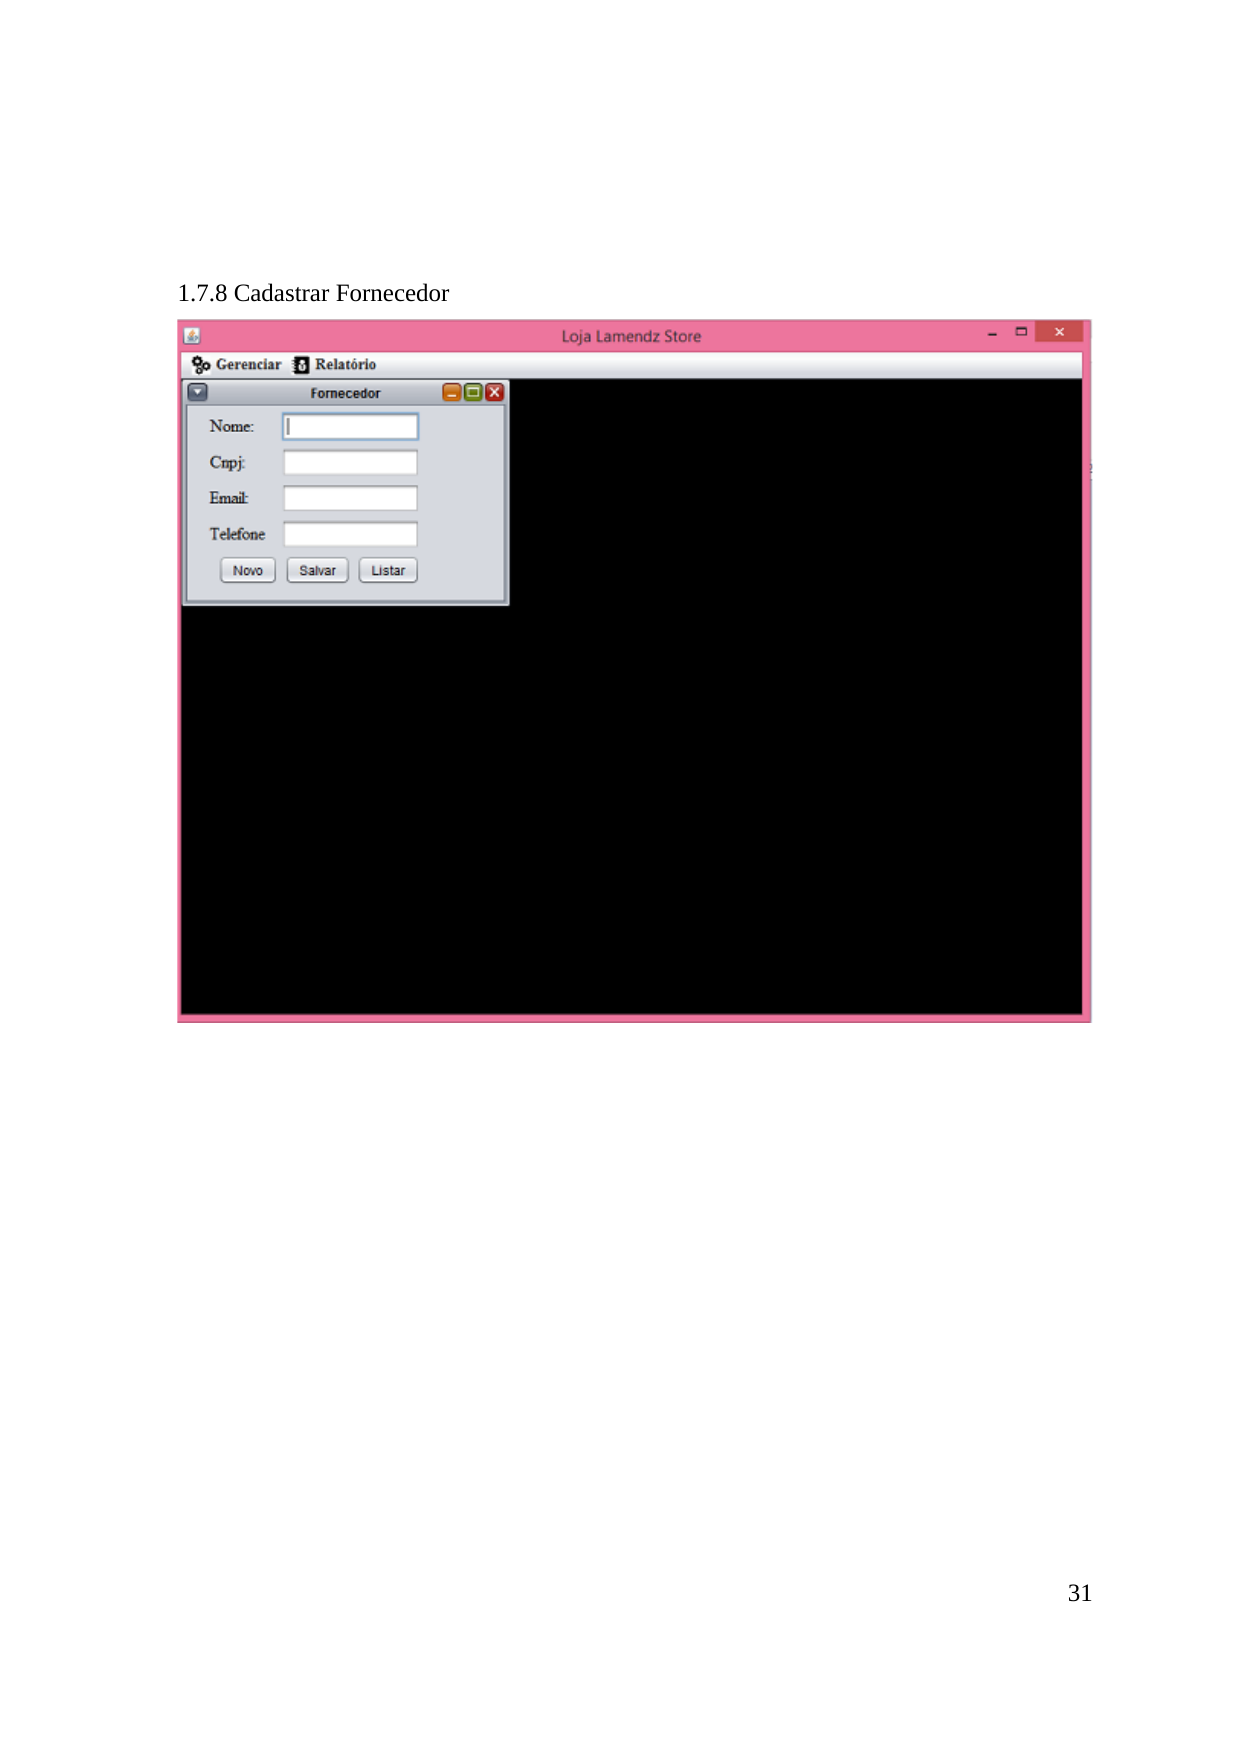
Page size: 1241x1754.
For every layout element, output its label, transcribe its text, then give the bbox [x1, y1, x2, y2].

picture [177, 319, 1093, 1023]
subtitle 1.7.8 Cadastrar Fornecedor [177, 278, 1093, 307]
